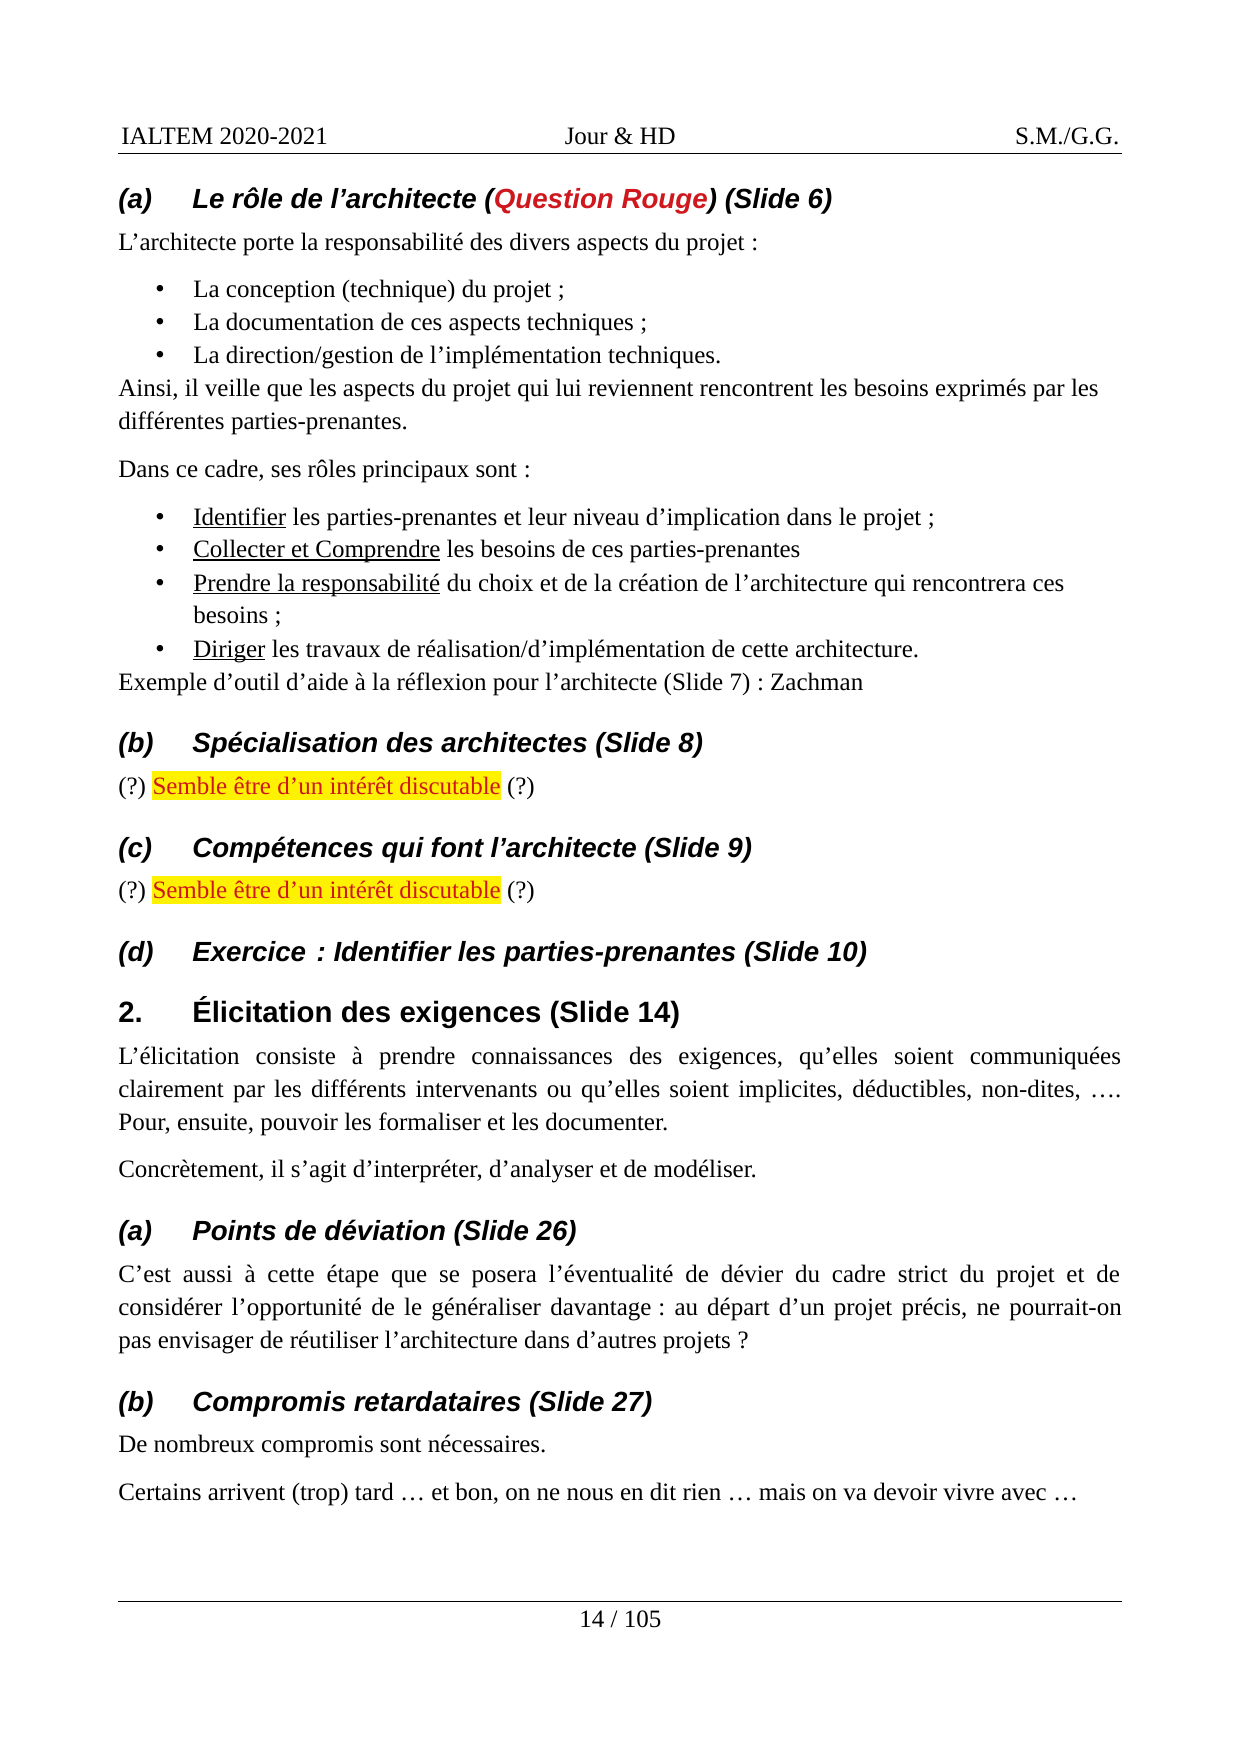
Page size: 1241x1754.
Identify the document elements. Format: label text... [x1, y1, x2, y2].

text C’est aussi à cette étape que se posera l’éventualité de dévier du cadre strict du projet et de considérer l’opportunité de le généraliser davantage : au départ d’un projet précis, ne pourrait-on pas envisager de réutiliser l’architecture dans d’autres projets ? [118, 1259, 1122, 1354]
list La direction/gestion de l’implémentation techniques. [156, 340, 1122, 369]
text Exemple d’outil d’aide à la réflexion pour l’architecte (Slide 7) : Zachman [118, 667, 1122, 695]
subtitle Compétences qui font l’architecte (Slide 9) [118, 831, 1122, 863]
subtitle Exercice : Identifier les parties-prenantes (Slide 10) [118, 936, 1122, 968]
text Certains arrivent (trop) tard … et bon, on ne nous en dit rien … mais on va devoir vivre avec … [118, 1477, 1122, 1506]
list Identifier les parties-prenantes et leur niveau d’implication dans le projet ; [156, 502, 1122, 530]
text (?) Semble être d’un intérêt discutable (?) [118, 876, 1122, 904]
text Concrètement, il s’agit d’interpréter, d’analyser et de modéliser. [118, 1154, 1122, 1183]
subtitle Spécialisation des architectes (Slide 8) [118, 727, 1122, 759]
subtitle Élicitation des exigences (Slide 14) [118, 995, 1122, 1028]
text De nombreux compromis sont nécessaires. [118, 1429, 1122, 1458]
list Collecter et Comprendre les besoins de ces parties-prenantes [156, 534, 1122, 563]
subtitle Points de déviation (Slide 26) [118, 1215, 1122, 1247]
subtitle Compromis retardataires (Slide 27) [118, 1385, 1122, 1417]
subtitle Le rôle de l’architecte (Question Rouge) (Slide 6) [118, 182, 1122, 214]
list Diriger les travaux de réalisation/d’implémentation de cette architecture. [156, 634, 1122, 662]
list La documentation de ces aspects techniques ; [156, 307, 1122, 336]
text L’élicitation consiste à prendre connaissances des exigences, qu’elles soient communiquées clairement par les différents intervenants ou qu’elles soient implicites, déductibles, non-dites, …. Pour, ensuite, pouvoir les formaliser et les documenter. [118, 1041, 1122, 1136]
text Dans ce cadre, ses rôles principaux sont : [118, 454, 1122, 483]
list Prendre la responsabilité du choix et de la création de l’architecture qui rencontrera ces besoins ; [156, 568, 1122, 629]
list La conception (technique) du projet ; [156, 274, 1122, 303]
text L’architecte porte la responsabilité des divers aspects du projet : [118, 227, 1122, 255]
text Ainsi, il veille que les aspects du projet qui lui reviennent rencontrent les besoins exprimés par les différentes parties-prenantes. [118, 373, 1122, 435]
text (?) Semble être d’un intérêt discutable (?) [118, 771, 1122, 800]
